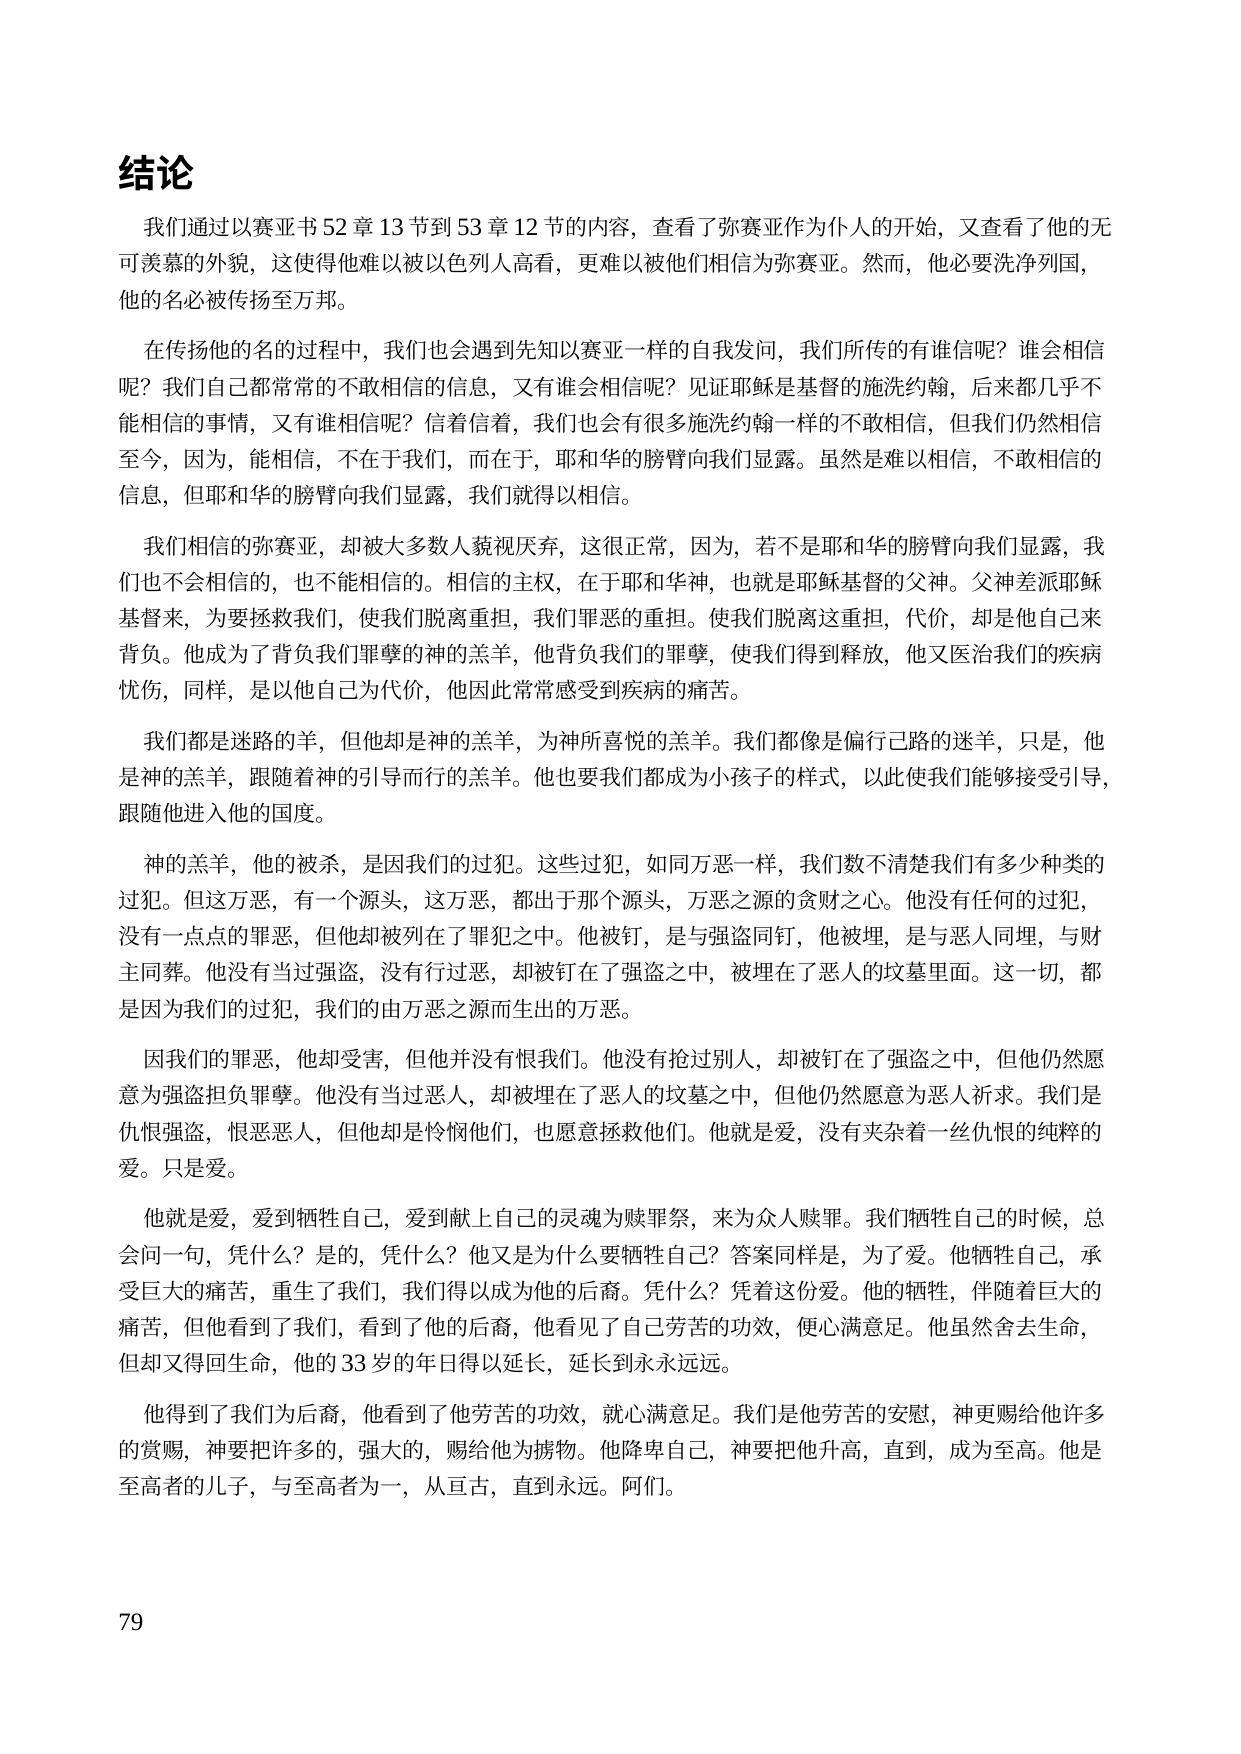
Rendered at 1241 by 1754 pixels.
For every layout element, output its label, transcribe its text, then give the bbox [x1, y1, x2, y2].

text 他得到了我们为后裔，他看到了他劳苦的功效，就心满意足。我们是他劳苦的安慰，神更赐给他许多的赏赐，神要把许多的，强大的，赐给他为掳物。他降卑自己，神要把他升高，直到，成为至高。他是至高者的儿子，与至高者为一，从亘古，直到永远。阿们。 [118, 1397, 1122, 1501]
text 我们通过以赛亚书52章13节到53章12节的内容，查看了弥赛亚作为仆人的开始，又查看了他的无可羡慕的外貌，这使得他难以被以色列人高看，更难以被他们相信为弥赛亚。然而，他必要洗净列国，他的名必被传扬至万邦。 [118, 211, 1122, 314]
text 神的羔羊，他的被杀，是因我们的过犯。这些过犯，如同万恶一样，我们数不清楚我们有多少种类的过犯。但这万恶，有一个源头，这万恶，都出于那个源头，万恶之源的贪财之心。他没有任何的过犯，没有一点点的罪恶，但他却被列在了罪犯之中。他被钉，是与强盗同钉，他被埋，是与恶人同埋，与财主同葬。他没有当过强盗，没有行过恶，却被钉在了强盗之中，被埋在了恶人的坟墓里面。这一切，都是因为我们的过犯，我们的由万恶之源而生出的万恶。 [118, 847, 1122, 1023]
text 在传扬他的名的过程中，我们也会遇到先知以赛亚一样的自我发问，我们所传的有谁信呢？谁会相信呢？我们自己都常常的不敢相信的信息，又有谁会相信呢？见证耶稣是基督的施洗约翰，后来都几乎不能相信的事情，又有谁相信呢？信着信着，我们也会有很多施洗约翰一样的不敢相信，但我们仍然相信至今，因为，能相信，不在于我们，而在于，耶和华的膀臂向我们显露。虽然是难以相信，不敢相信的信息，但耶和华的膀臂向我们显露，我们就得以相信。 [118, 333, 1122, 509]
subtitle 结论 [118, 143, 1122, 198]
text 因我们的罪恶，他却受害，但他并没有恨我们。他没有抢过别人，却被钉在了强盗之中，但他仍然愿意为强盗担负罪孽。他没有当过恶人，却被埋在了恶人的坟墓之中，但他仍然愿意为恶人祈求。我们是仇恨强盗，恨恶恶人，但他却是怜悯他们，也愿意拯救他们。他就是爱，没有夹杂着一丝仇恨的纯粹的爱。只是爱。 [118, 1042, 1122, 1182]
text 我们都是迷路的羊，但他却是神的羔羊，为神所喜悦的羔羊。我们都像是偏行己路的迷羊，只是，他是神的羔羊，跟随着神的引导而行的羔羊。他也要我们都成为小孩子的样式，以此使我们能够接受引导，跟随他进入他的国度。 [118, 724, 1122, 828]
text 他就是爱，爱到牺牲自己，爱到献上自己的灵魂为赎罪祭，来为众人赎罪。我们牺牲自己的时候，总会问一句，凭什么？是的，凭什么？他又是为什么要牺牲自己？答案同样是，为了爱。他牺牲自己，承受巨大的痛苦，重生了我们，我们得以成为他的后裔。凭什么？凭着这份爱。他的牺牲，伴随着巨大的痛苦，但他看到了我们，看到了他的后裔，他看见了自己劳苦的功效，便心满意足。他虽然舍去生命，但却又得回生命，他的33岁的年日得以延长，延长到永永远远。 [118, 1202, 1122, 1378]
text 我们相信的弥赛亚，却被大多数人藐视厌弃，这很正常，因为，若不是耶和华的膀臂向我们显露，我们也不会相信的，也不能相信的。相信的主权，在于耶和华神，也就是耶稣基督的父神。父神差派耶稣基督来，为要拯救我们，使我们脱离重担，我们罪恶的重担。使我们脱离这重担，代价，却是他自己来背负。他成为了背负我们罪孽的神的羔羊，他背负我们的罪孽，使我们得到释放，他又医治我们的疾病忧伤，同样，是以他自己为代价，他因此常常感受到疾病的痛苦。 [118, 529, 1122, 705]
